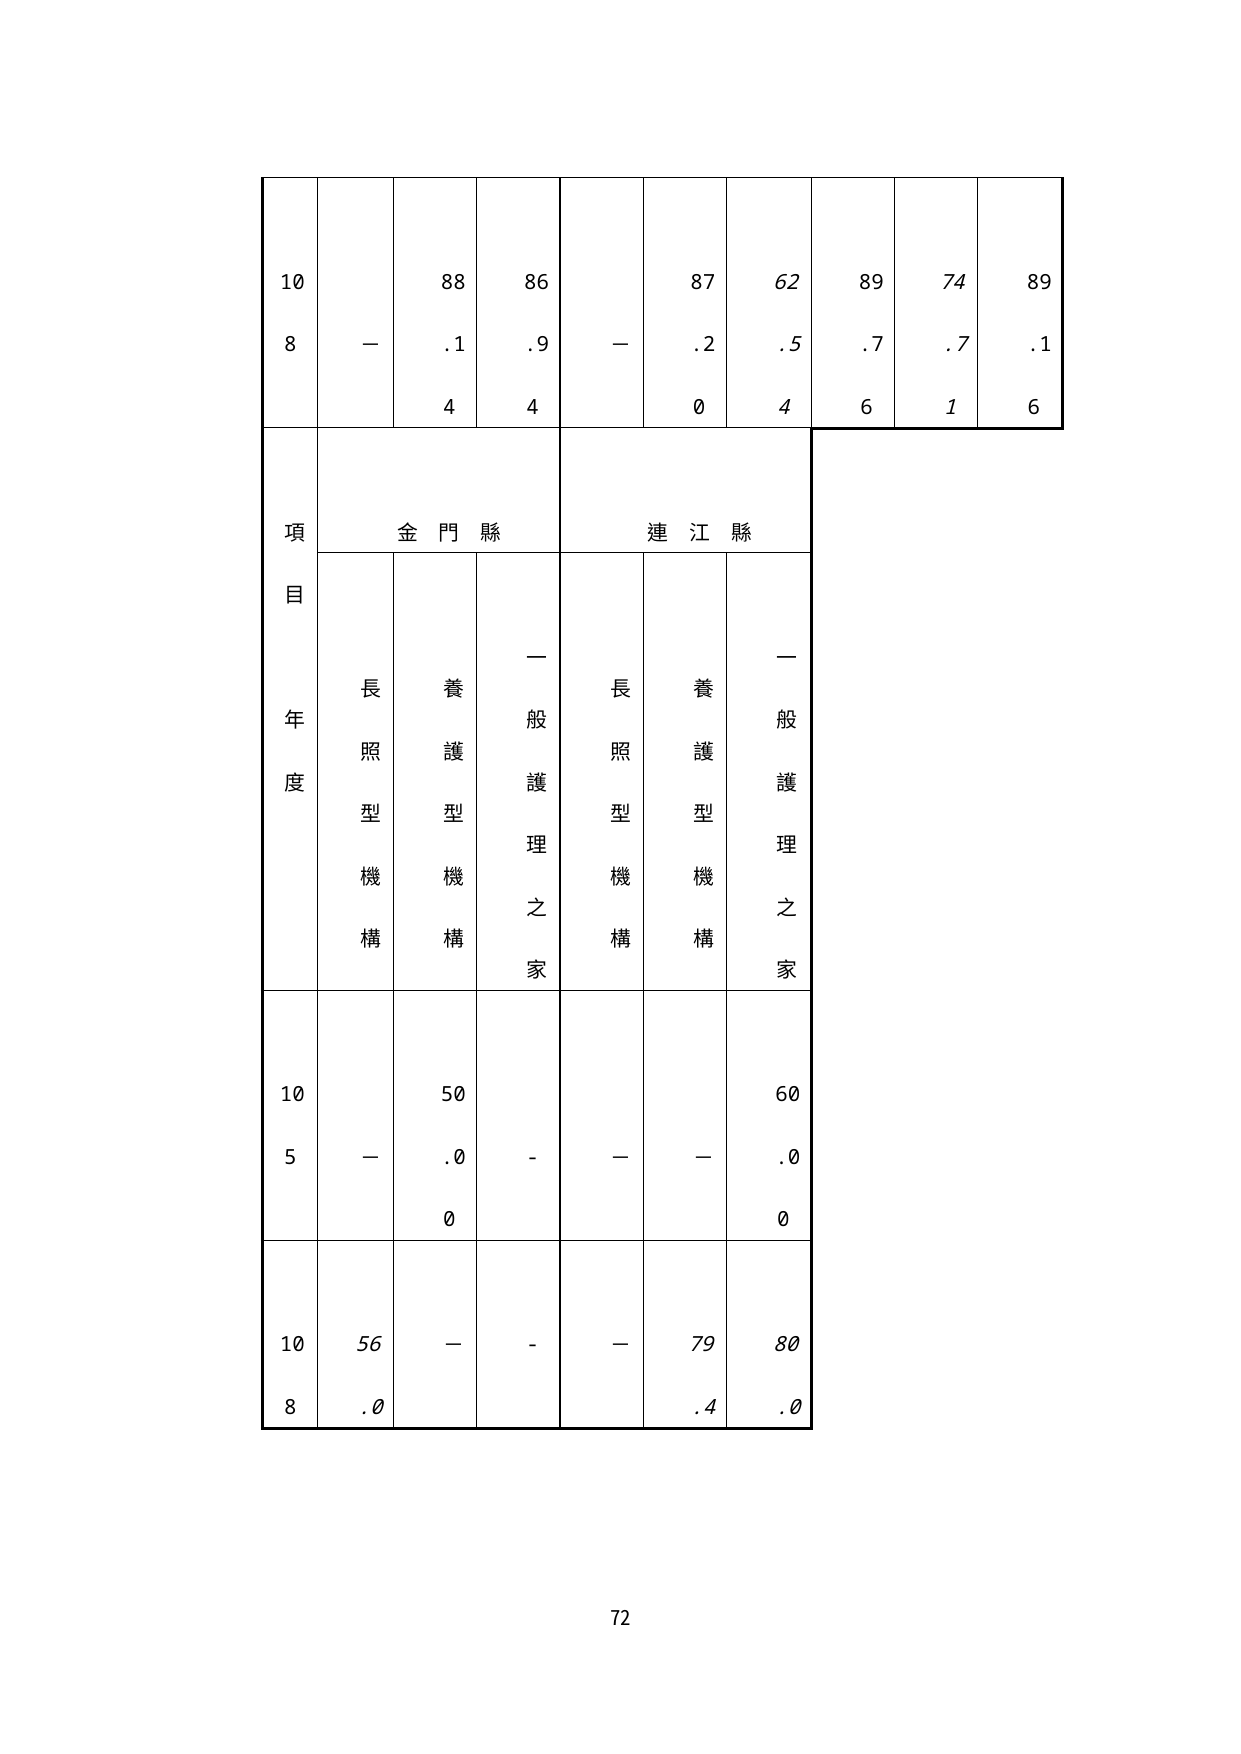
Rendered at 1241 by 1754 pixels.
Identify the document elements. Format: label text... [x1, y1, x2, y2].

table_cell 62.54 [727, 178, 811, 427]
table_cell 50.00 [394, 991, 476, 1240]
table_cell 60.00 [727, 991, 810, 1240]
table_cell － [318, 178, 393, 427]
table_cell [978, 430, 1063, 552]
table_cell [813, 990, 894, 1240]
table_cell [895, 552, 978, 990]
table_cell 86.94 [477, 178, 559, 427]
table_cell [813, 1240, 894, 1427]
table_cell 養護型機構 [644, 553, 726, 990]
table_cell 金門縣 [318, 428, 559, 552]
table_cell - [477, 991, 559, 1240]
table_cell [895, 430, 978, 552]
table_cell 一般護理之家 [727, 553, 810, 990]
table_cell 連江縣 [561, 428, 810, 552]
table_cell 79.4 [644, 1241, 726, 1427]
table_cell 長照型機構 [561, 553, 643, 990]
table_cell [895, 1240, 978, 1427]
table_cell 108 [264, 178, 317, 427]
table_cell 長照型機構 [318, 553, 393, 990]
table_cell - [477, 1241, 559, 1427]
table_cell [895, 990, 978, 1240]
table_cell 56.0 [318, 1241, 393, 1427]
table_cell － [561, 178, 643, 427]
table_cell [978, 552, 1063, 990]
table_cell 87.20 [644, 178, 726, 427]
table_cell 一般護理之家 [477, 553, 559, 990]
table_cell － [561, 1241, 643, 1427]
table_cell 89.76 [812, 178, 894, 427]
table_cell [978, 1240, 1063, 1427]
table_cell 80.0 [727, 1241, 810, 1427]
table_cell － [318, 991, 393, 1240]
table_cell [813, 552, 894, 990]
table_cell － [561, 991, 643, 1240]
table_cell 88.14 [394, 178, 476, 427]
table_cell － [394, 1241, 476, 1427]
table_cell 74.71 [895, 178, 977, 427]
table_cell 105 [264, 991, 317, 1240]
table_cell 108 [264, 1241, 317, 1427]
table_cell 項目 年度 [264, 428, 317, 990]
table_cell [978, 990, 1063, 1240]
table_cell 養護型機構 [394, 553, 476, 990]
table_cell － [644, 991, 726, 1240]
table_cell [813, 430, 894, 552]
table_cell 89.16 [978, 178, 1061, 427]
